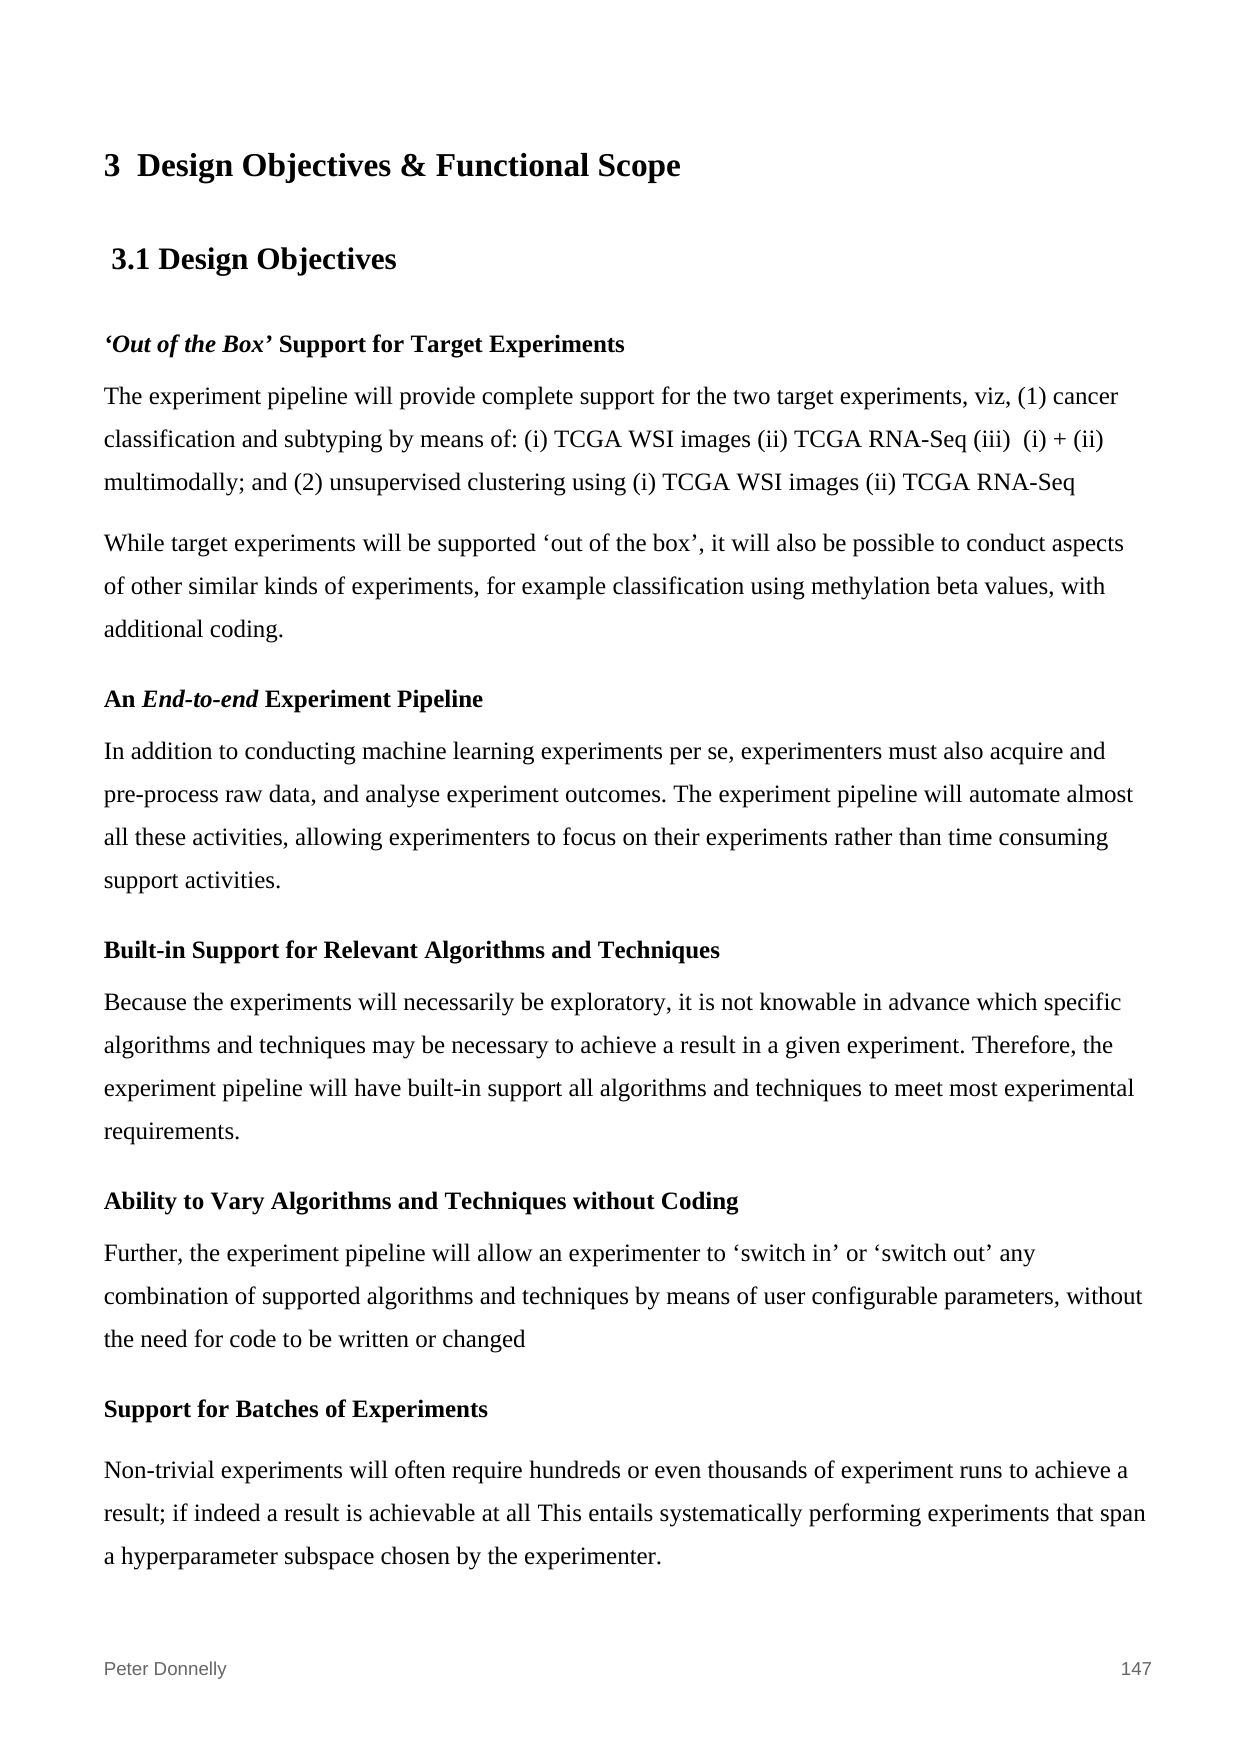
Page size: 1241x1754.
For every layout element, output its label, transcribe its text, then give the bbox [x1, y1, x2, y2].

text Built-in Support for Relevant Algorithms and Techniques [103, 935, 1146, 964]
text While target experiments will be supported ‘out of the box’, it will also be possible to conduct aspects of other similar kinds of experiments, for example classification using methylation beta values, with additional coding. [103, 528, 1146, 643]
text Ability to Vary Algorithms and Techniques without Coding [103, 1186, 1146, 1215]
text An End-to-end Experiment Pipeline [103, 684, 1146, 713]
text In addition to conducting machine learning experiments per se, experimenters must also acquire and pre-process raw data, and analyse experiment outcomes. The experiment pipeline will automate almost all these activities, allowing experimenters to focus on their experiments rather than time consuming support activities. [103, 736, 1146, 894]
subtitle Design Objectives [103, 240, 1146, 276]
text Non-trivial experiments will often require hundreds or even thousands of experiment runs to achieve a result; if indeed a result is achievable at all This entails systematically performing experiments that span a hyperparameter subspace chosen by the experimenter. [103, 1455, 1146, 1570]
text ‘Out of the Box’ Support for Target Experiments [103, 329, 1146, 358]
subtitle Design Objectives & Functional Scope [103, 145, 1146, 183]
text The experiment pipeline will provide complete support for the two target experiments, viz, (1) cancer classification and subtyping by means of: (i) TCGA WSI images (ii) TCGA RNA-Seq (iii) (i) + (ii) multimodally; and (2) unsupervised clustering using (i) TCGA WSI images (ii) TCGA RNA-Seq [103, 381, 1146, 496]
text Further, the experiment pipeline will allow an experimenter to ‘switch in’ or ‘switch out’ any combination of supported algorithms and techniques by means of user configurable parameters, without the need for code to be written or changed [103, 1238, 1146, 1353]
text Support for Batches of Experiments [103, 1394, 1146, 1423]
text Because the experiments will necessarily be exploratory, it is not knowable in advance which specific algorithms and techniques may be necessary to achieve a result in a given experiment. Therefore, the experiment pipeline will have built-in support all algorithms and techniques to meet most experimental requirements. [103, 987, 1146, 1145]
